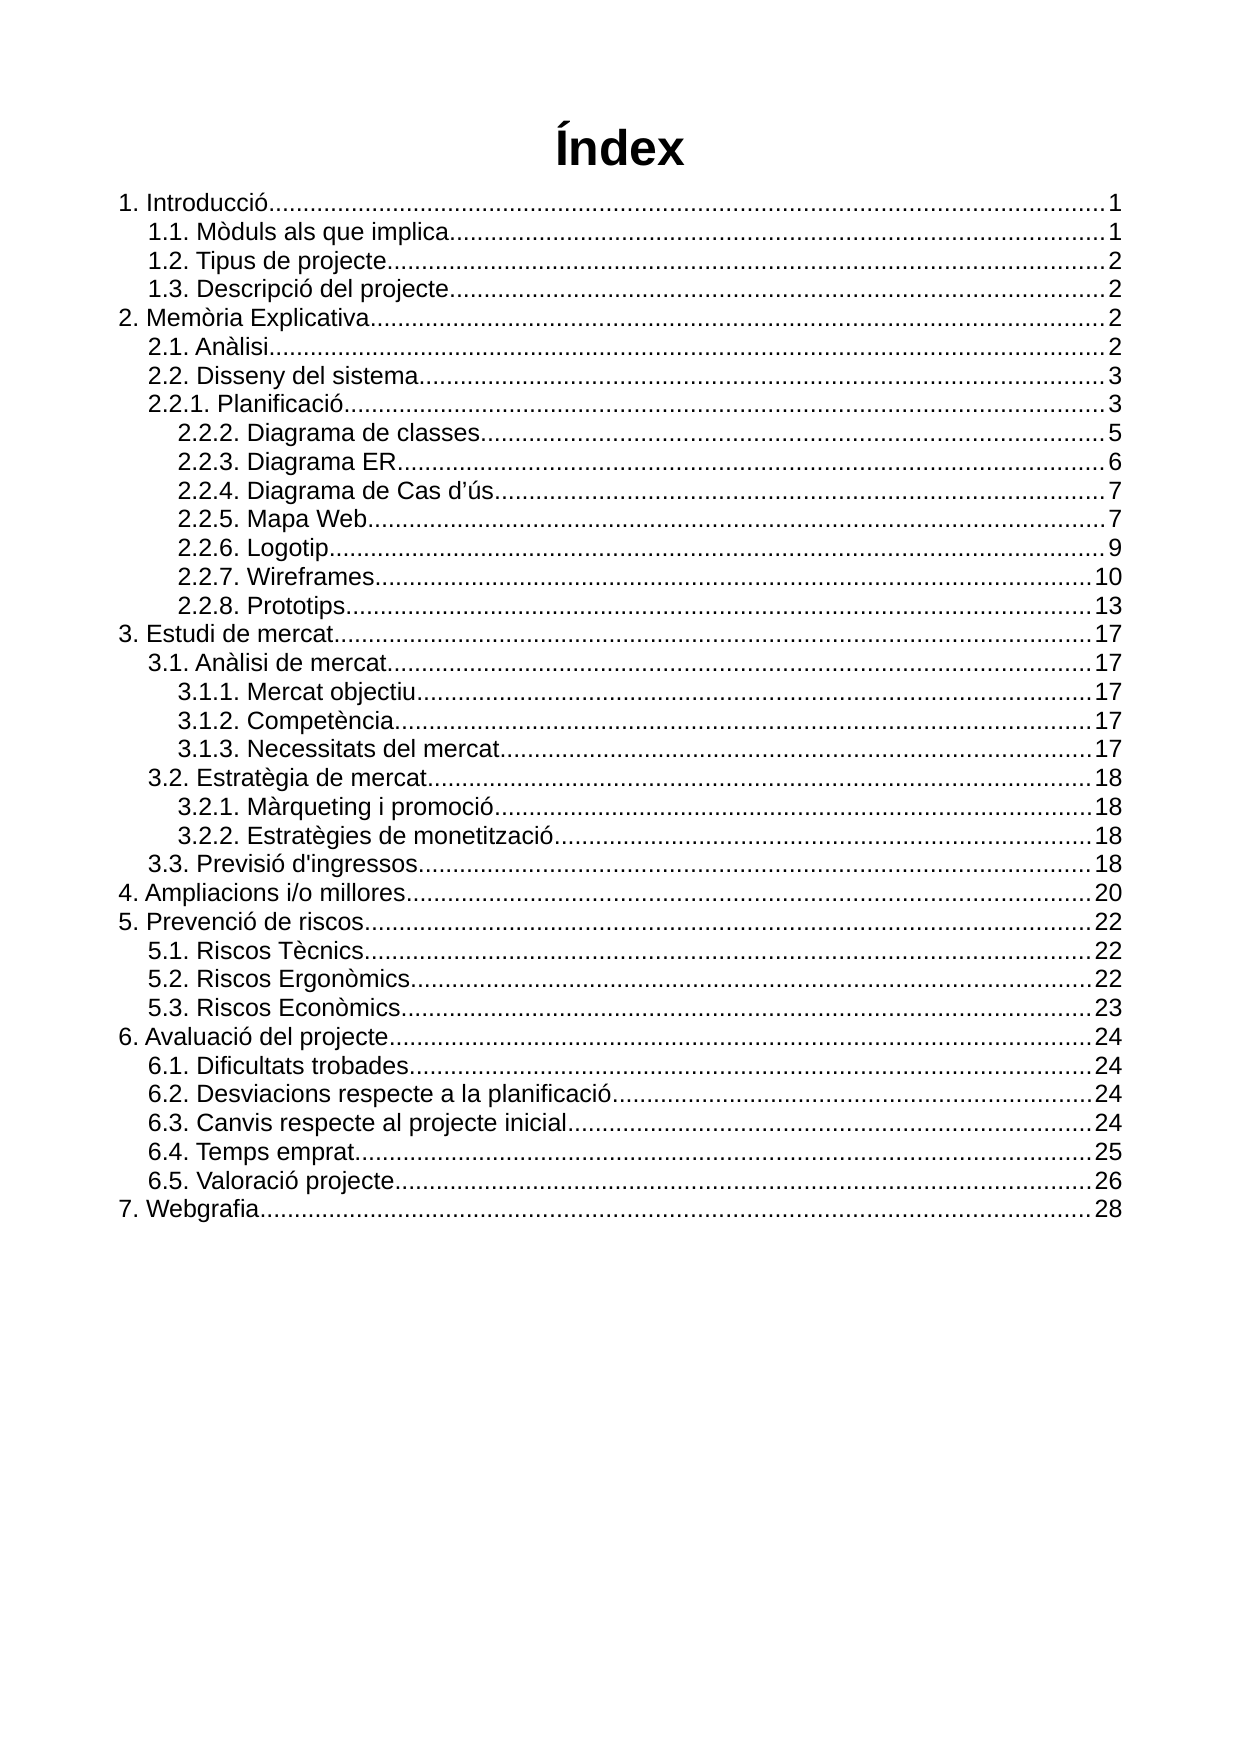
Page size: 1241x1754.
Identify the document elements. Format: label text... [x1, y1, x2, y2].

text 3.1.3. Necessitats del mercat 17 [177, 734, 1122, 763]
text 2.2.1. Planificació 3 [148, 389, 1122, 418]
text 2.1. Anàlisi 2 [148, 332, 1122, 361]
text 2.2.2. Diagrama de classes 5 [177, 418, 1122, 447]
text 6.4. Temps emprat 25 [148, 1137, 1122, 1166]
text 3.1.1. Mercat objectiu 17 [177, 677, 1122, 706]
text 5.1. Riscos Tècnics 22 [148, 936, 1122, 964]
text 6.1. Dificultats trobades 24 [148, 1051, 1122, 1079]
text 3.3. Previsió d'ingressos 18 [148, 849, 1122, 878]
text 6.3. Canvis respecte al projecte inicial 24 [148, 1108, 1122, 1137]
text 6.2. Desviacions respecte a la planificació 24 [148, 1079, 1122, 1108]
text 2.2.5. Mapa Web 7 [177, 504, 1122, 533]
text 3.2.1. Màrqueting i promoció 18 [177, 792, 1122, 821]
text 5.3. Riscos Econòmics 23 [148, 993, 1122, 1022]
text 3.2. Estratègia de mercat 18 [148, 763, 1122, 792]
text 3.1.2. Competència 17 [177, 706, 1122, 734]
text 2.2.7. Wireframes 10 [177, 562, 1122, 591]
text 5.2. Riscos Ergonòmics 22 [148, 964, 1122, 993]
text 2.2.8. Prototips 13 [177, 591, 1122, 619]
text 1. Introducció 1 [118, 188, 1122, 217]
text 6.5. Valoració projecte 26 [148, 1166, 1122, 1194]
text 2.2.6. Logotip 9 [177, 533, 1122, 562]
text 2.2.4. Diagrama de Cas d’ús 7 [177, 476, 1122, 504]
text 3. Estudi de mercat 17 [118, 619, 1122, 648]
text 1.1. Mòduls als que implica 1 [148, 217, 1122, 246]
text 3.2.2. Estratègies de monetització 18 [177, 821, 1122, 849]
text 4. Ampliacions i/o millores 20 [118, 878, 1122, 907]
subtitle Índex [118, 118, 1122, 176]
text 7. Webgrafia 28 [118, 1194, 1122, 1223]
text 5. Prevenció de riscos 22 [118, 907, 1122, 936]
text 1.2. Tipus de projecte 2 [148, 246, 1122, 274]
text 2. Memòria Explicativa 2 [118, 303, 1122, 332]
text 2.2. Disseny del sistema 3 [148, 361, 1122, 389]
text 2.2.3. Diagrama ER 6 [177, 447, 1122, 476]
text 1.3. Descripció del projecte 2 [148, 274, 1122, 303]
text 6. Avaluació del projecte 24 [118, 1022, 1122, 1051]
text 3.1. Anàlisi de mercat 17 [148, 648, 1122, 677]
